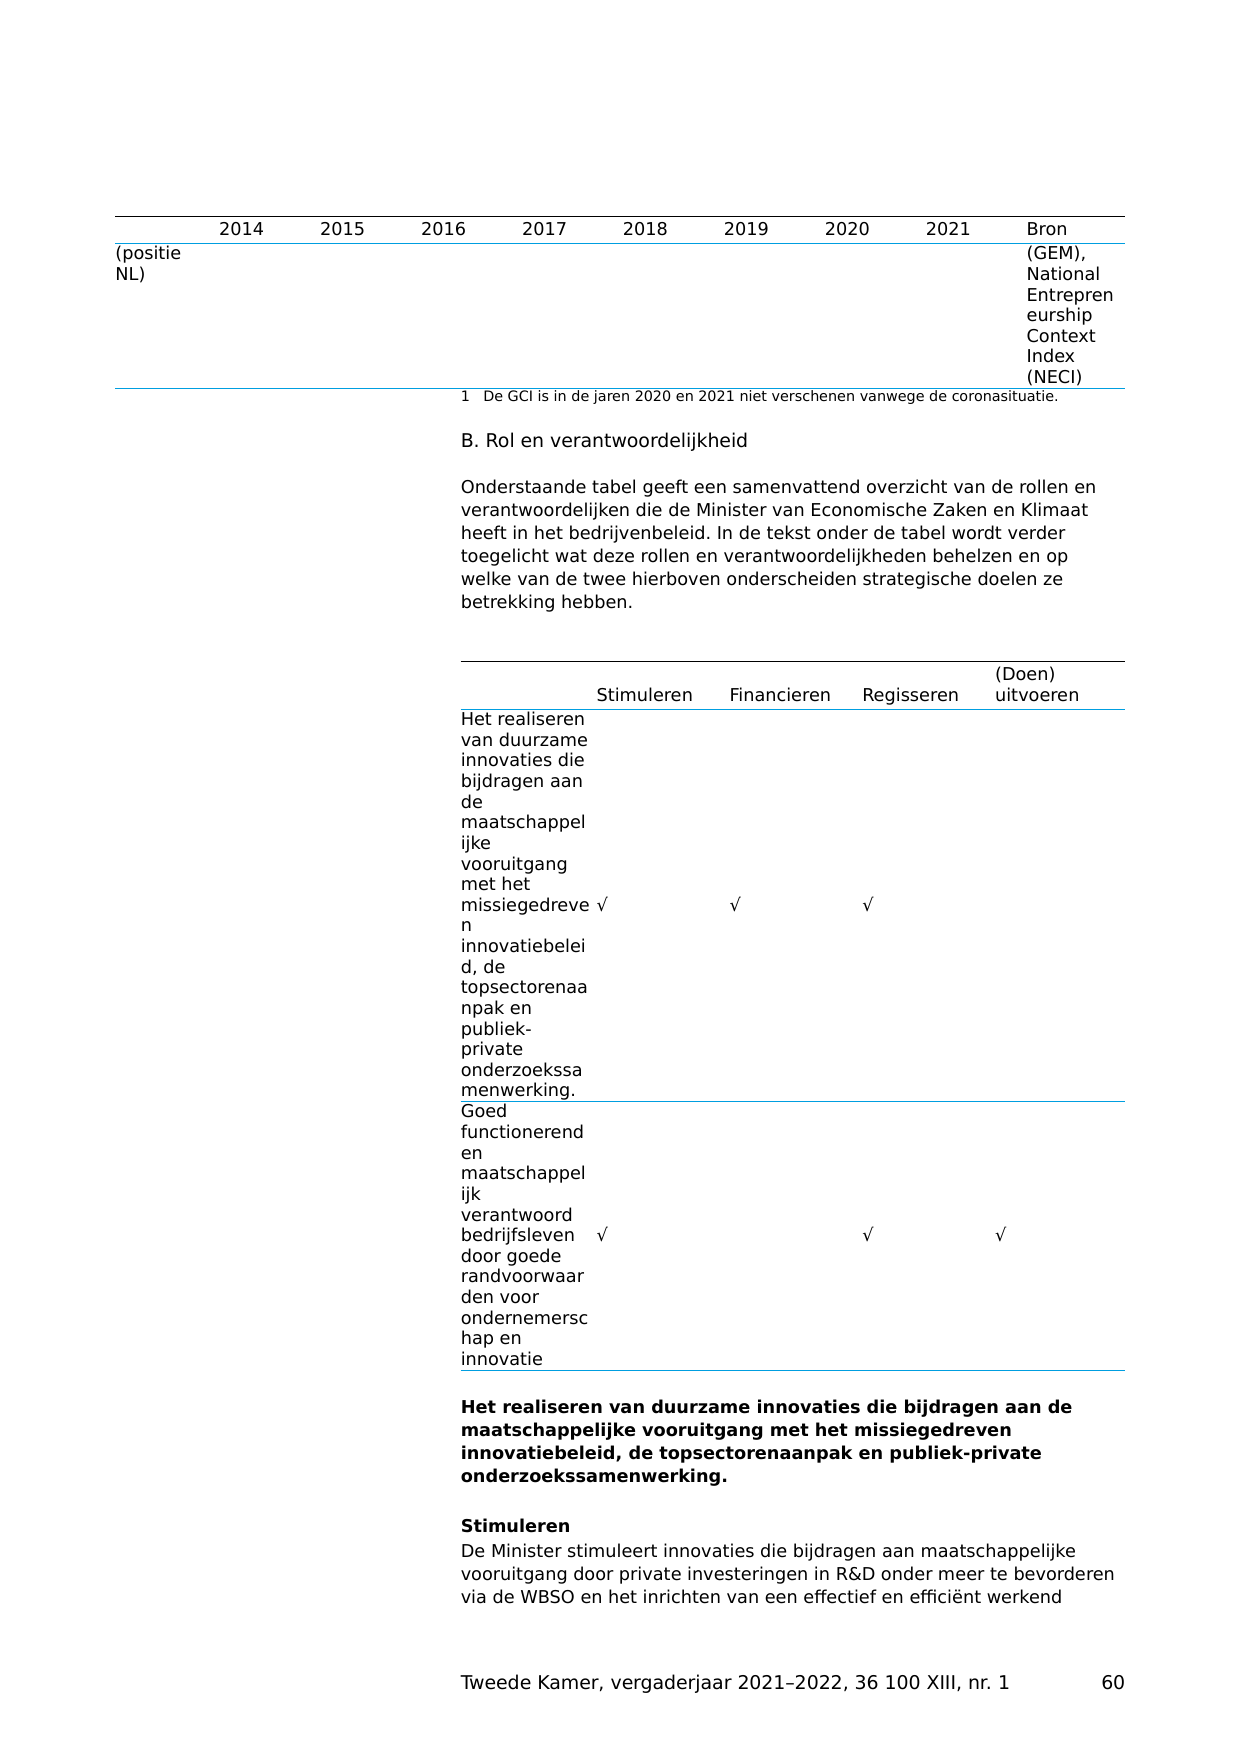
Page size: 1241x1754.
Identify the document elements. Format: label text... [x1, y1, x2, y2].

table_cell [620, 244, 721, 388]
table_cell √ [594, 710, 726, 1101]
table_cell Regisseren [859, 662, 992, 708]
table_cell [418, 244, 519, 388]
table_cell √ [992, 1102, 1125, 1369]
table_cell (positie NL) [115, 244, 216, 388]
table_cell 2015 [317, 217, 418, 243]
table_cell Financieren [726, 662, 859, 708]
table_cell √ [859, 710, 992, 1101]
list De GCI is in de jaren 2020 en 2021 niet verschenen vanwege de coronasituatie. [461, 389, 1125, 405]
table_cell 2019 [721, 217, 822, 243]
table_cell [822, 244, 923, 388]
table_cell [519, 244, 620, 388]
text Het realiseren van duurzame innovaties die bijdragen aan de maatschappelijke vooruitgang met het missiegedreven innovatiebeleid, de topsectorenaanpak en publiek-private onderzoekssamenwerking. [461, 1395, 1125, 1487]
text De Minister stimuleert innovaties die bijdragen aan maatschappelijke vooruitgang door private investeringen in R&D onder meer te bevorderen via de WBSO en het inrichten van een effectief en efficiënt werkend [461, 1539, 1125, 1608]
table_cell [923, 244, 1023, 388]
table_cell [721, 244, 822, 388]
title B. Rol en verantwoordelijkheid [461, 430, 1125, 452]
table_cell 2017 [519, 217, 620, 243]
text Onderstaande tabel geeft een samenvattend overzicht van de rollen en verantwoordelijken die de Minister van Economische Zaken en Klimaat heeft in het bedrijvenbeleid. In de tekst onder de tabel wordt verder toegelicht wat deze rollen en verantwoordelijkheden behelzen en op welke van de twee hierboven onderscheiden strategische doelen ze betrekking hebben. [461, 476, 1125, 613]
table_cell Het realiseren van duurzame innovaties die bijdragen aan de maatschappelijke vooruitgang met het missiegedreven innovatiebeleid, de topsectorenaanpak en publiek-private onderzoekssamenwerking. [461, 710, 593, 1101]
table_cell Goed functionerend en maatschappelijk verantwoord bedrijfsleven door goede randvoorwaarden voor ondernemerschap en innovatie [461, 1102, 593, 1369]
table_cell (GEM), National Entrepreneurship Context Index (NECI) [1024, 244, 1125, 388]
table_cell [726, 1102, 859, 1369]
table_cell 2021 [923, 217, 1023, 243]
table_cell 2014 [216, 217, 317, 243]
table_cell [115, 217, 216, 243]
table_header Tabel 10 Rol en verantwoordelijkheid [461, 636, 1125, 661]
table_cell Stimuleren [594, 662, 726, 708]
table_cell 2020 [822, 217, 923, 243]
table_cell [992, 710, 1125, 1101]
table_header Tabel 9 Kengetallen [115, 191, 1125, 216]
text Stimuleren [461, 1514, 1125, 1537]
table_cell [317, 244, 418, 388]
table_cell 2016 [418, 217, 519, 243]
table_cell 2018 [620, 217, 721, 243]
table_cell [461, 662, 593, 708]
table_cell √ [594, 1102, 726, 1369]
table_cell (Doen) uitvoeren [992, 662, 1125, 708]
table_cell [216, 244, 317, 388]
table_cell Bron [1024, 217, 1125, 243]
table_cell √ [726, 710, 859, 1101]
table_cell √ [859, 1102, 992, 1369]
